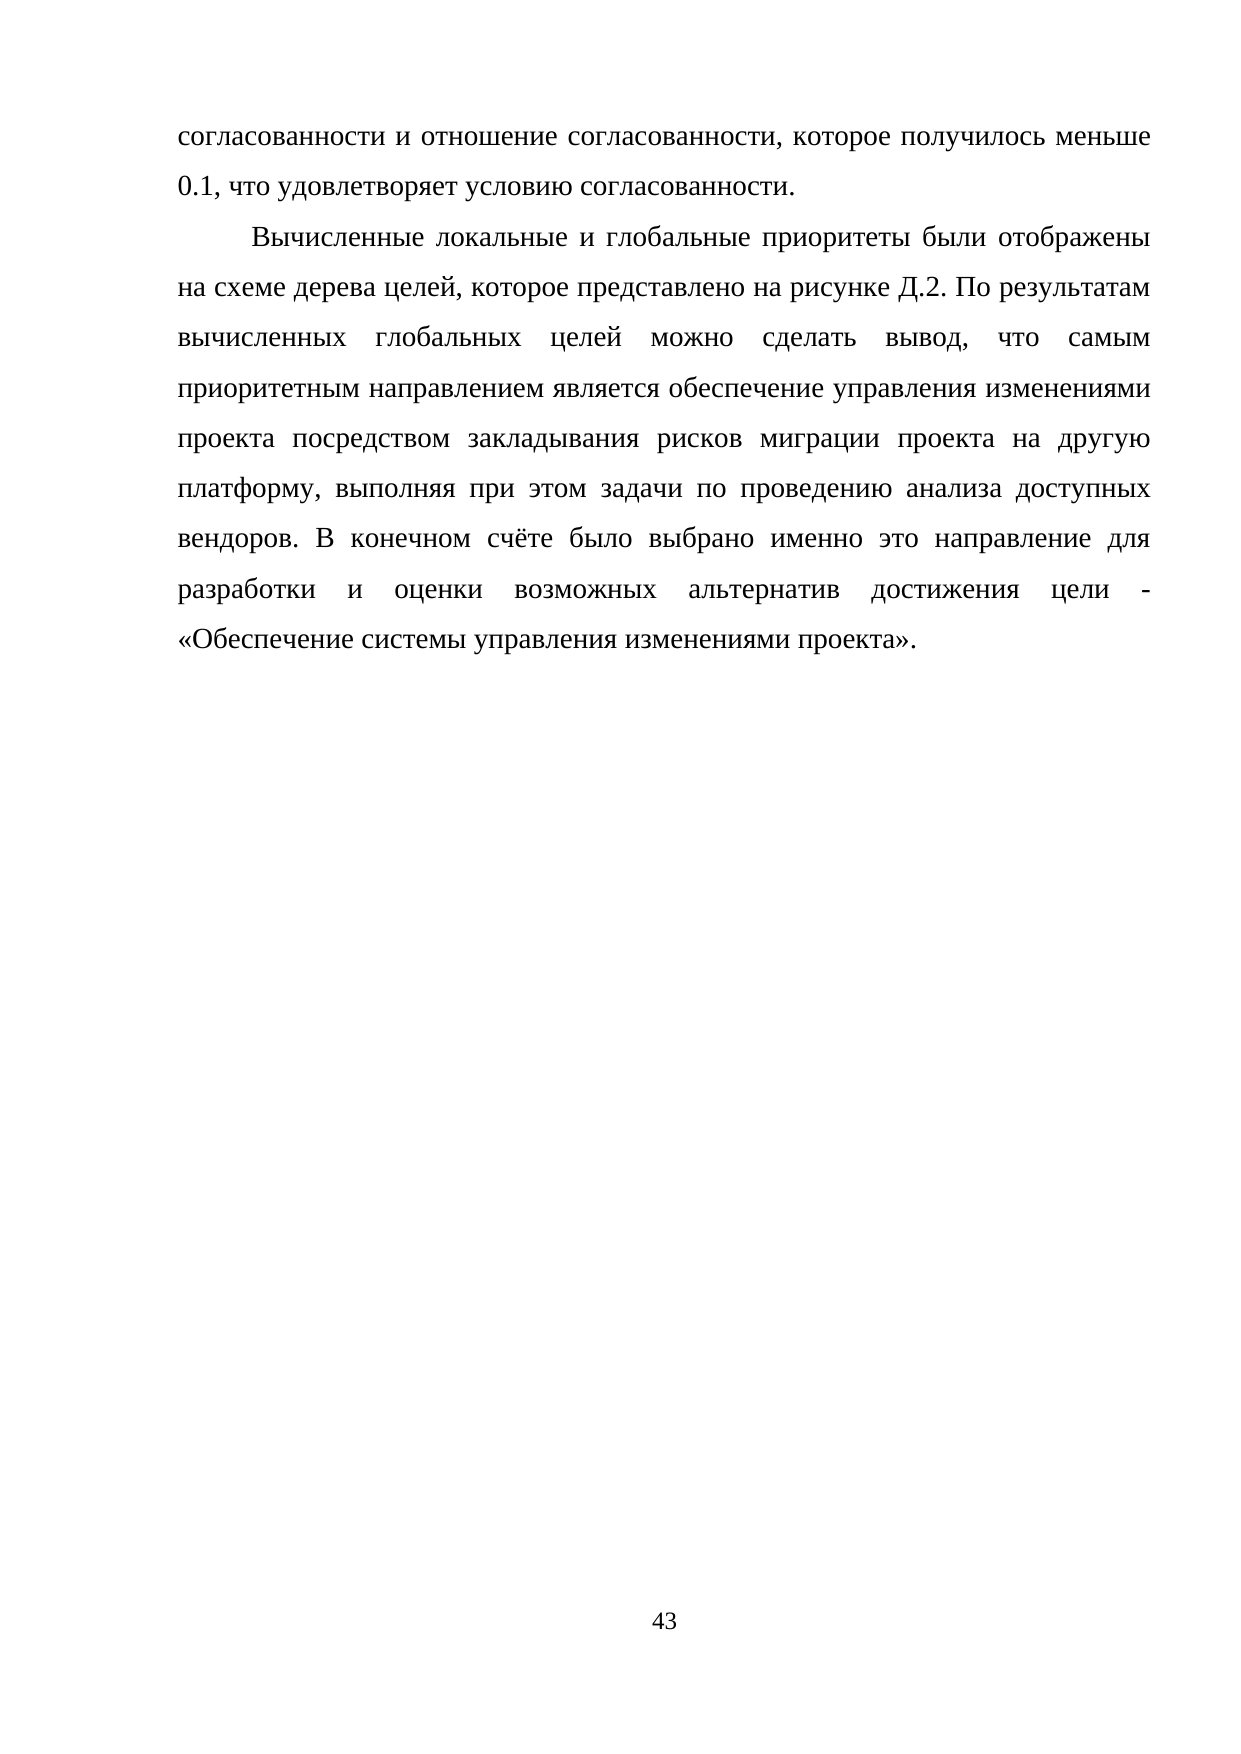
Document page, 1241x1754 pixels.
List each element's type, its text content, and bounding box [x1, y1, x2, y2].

text Вычисленные локальные и глобальные приоритеты были отображены на схеме дерева целей, которое представлено на рисунке Д.2. По результатам вычисленных глобальных целей можно сделать вывод, что самым приоритетным направлением является обеспечение управления изменениями проекта посредством закладывания рисков миграции проекта на другую платформу, выполняя при этом задачи по проведению анализа доступных вендоров. В конечном счёте было выбрано именно это направление для разработки и оценки возможных альтернатив достижения цели - «Обеспечение системы управления изменениями проекта». [177, 219, 1152, 655]
text согласованности и отношение согласованности, которое получилось меньше 0.1, что удовлетворяет условию согласованности. [177, 118, 1152, 202]
